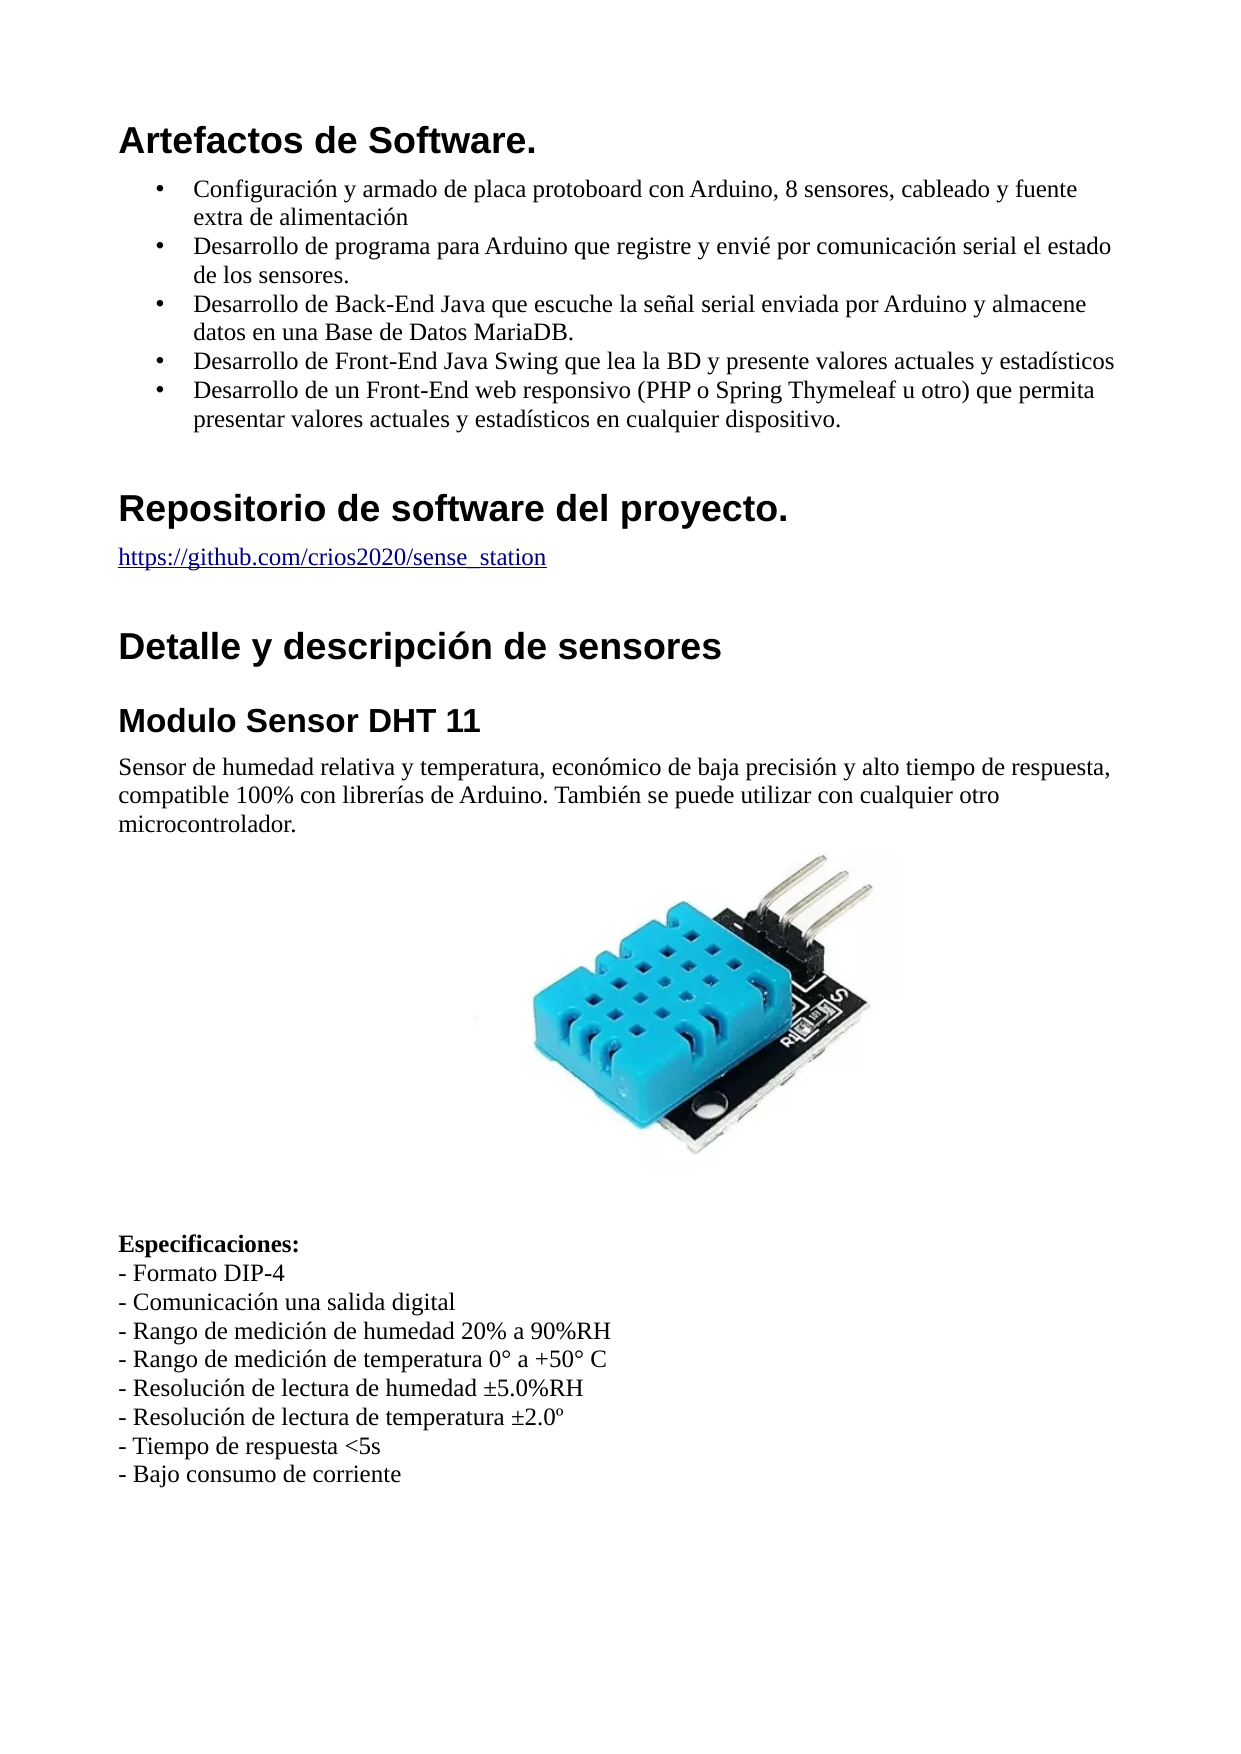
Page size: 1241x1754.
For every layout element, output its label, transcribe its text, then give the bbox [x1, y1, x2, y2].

text Especificaciones: [118, 1229, 1122, 1258]
list Configuración y armado de placa protoboard con Arduino, 8 sensores, cableado y fuente extra de alimentación [156, 174, 1122, 231]
list Desarrollo de un Front-End web responsivo (PHP o Spring Thymeleaf u otro) que permita presentar valores actuales y estadísticos en cualquier dispositivo. [156, 375, 1122, 432]
text - Resolución de lectura de temperatura ±2.0º [118, 1402, 1122, 1431]
text - Comunicación una salida digital [118, 1287, 1122, 1316]
text - Formato DIP-4 [118, 1258, 1122, 1287]
text - Bajo consumo de corriente [118, 1459, 1122, 1488]
text - Resolución de lectura de humedad ±5.0%RH [118, 1373, 1122, 1402]
text - Tiempo de respuesta <5s [118, 1431, 1122, 1459]
list Desarrollo de Front-End Java Swing que lea la BD y presente valores actuales y estadísticos [156, 346, 1122, 375]
subtitle Detalle y descripción de sensores [118, 624, 1122, 667]
text - Rango de medición de humedad 20% a 90%RH [118, 1316, 1122, 1344]
list Desarrollo de programa para Arduino que registre y envié por comunicación serial el estado de los sensores. [156, 231, 1122, 289]
text https://github.com/crios2020/sense_station [118, 542, 1122, 571]
picture [338, 838, 903, 1172]
subtitle Repositorio de software del proyecto. [118, 486, 1122, 529]
list Desarrollo de Back-End Java que escuche la señal serial enviada por Arduino y almacene datos en una Base de Datos MariaDB. [156, 289, 1122, 346]
subtitle Artefactos de Software. [118, 118, 1122, 161]
text - Rango de medición de temperatura 0° a +50° C [118, 1344, 1122, 1373]
text Sensor de humedad relativa y temperatura, económico de baja precisión y alto tiempo de respuesta, compatible 100% con librerías de Arduino. También se puede utilizar con cualquier otro microcontrolador. [118, 752, 1122, 838]
subtitle Modulo Sensor DHT 11 [118, 701, 1122, 739]
